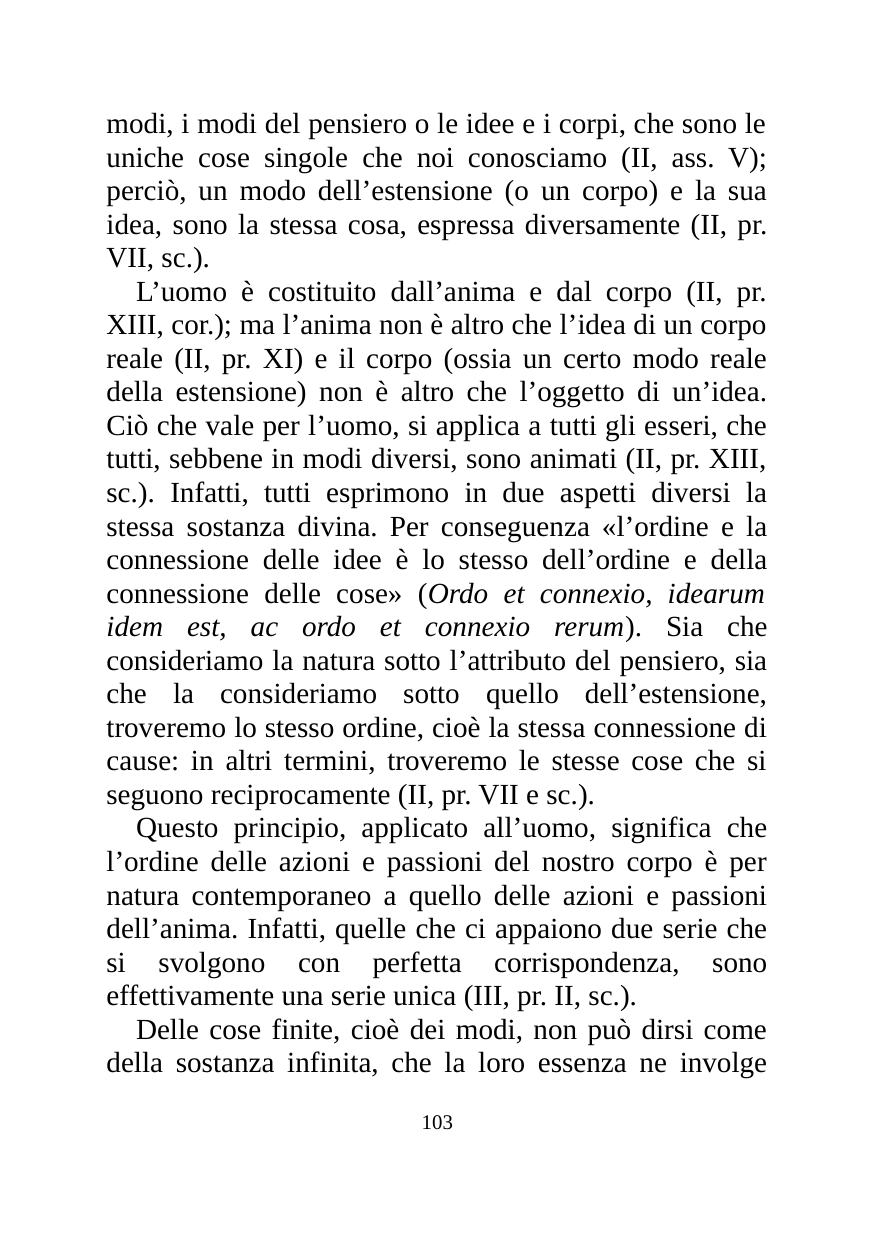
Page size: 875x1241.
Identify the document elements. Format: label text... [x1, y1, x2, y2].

text Questo principio, applicato all’uomo, significa che l’ordine delle azioni e passioni del nostro corpo è per natura contemporaneo a quello delle azioni e passioni dell’anima. Infatti, quelle che ci appaiono due serie che si svolgono con perfetta corrispondenza, sono effettivamente una serie unica (III, pr. II, sc.). [106, 811, 768, 1012]
text Delle cose finite, cioè dei modi, non può dirsi come della sostanza infinita, che la loro essenza ne involge [106, 1012, 768, 1079]
text modi, i modi del pensiero o le idee e i corpi, che sono le uniche cose singole che noi conosciamo (II, ass. V); perciò, un modo dell’estensione (o un corpo) e la sua idea, sono la stessa cosa, espressa diversamente (II, pr. VII, sc.). [106, 106, 768, 274]
text L’uomo è costituito dall’anima e dal corpo (II, pr. XIII, cor.); ma l’anima non è altro che l’idea di un corpo reale (II, pr. XI) e il corpo (ossia un certo modo reale della estensione) non è altro che l’oggetto di un’idea. Ciò che vale per l’uomo, si applica a tutti gli esseri, che tutti, sebbene in modi diversi, sono animati (II, pr. XIII, sc.). Infatti, tutti esprimono in due aspetti diversi la stessa sostanza divina. Per conseguenza «l’ordine e la connessione delle idee è lo stesso dell’ordine e della connessione delle cose» (Ordo et connexio, idearum idem est, ac ordo et connexio rerum). Sia che consideriamo la natura sotto l’attributo del pensiero, sia che la consideriamo sotto quello dell’estensione, troveremo lo stesso ordine, cioè la stessa connessione di cause: in altri termini, troveremo le stesse cose che si seguono reciprocamente (II, pr. VII e sc.). [106, 274, 768, 811]
